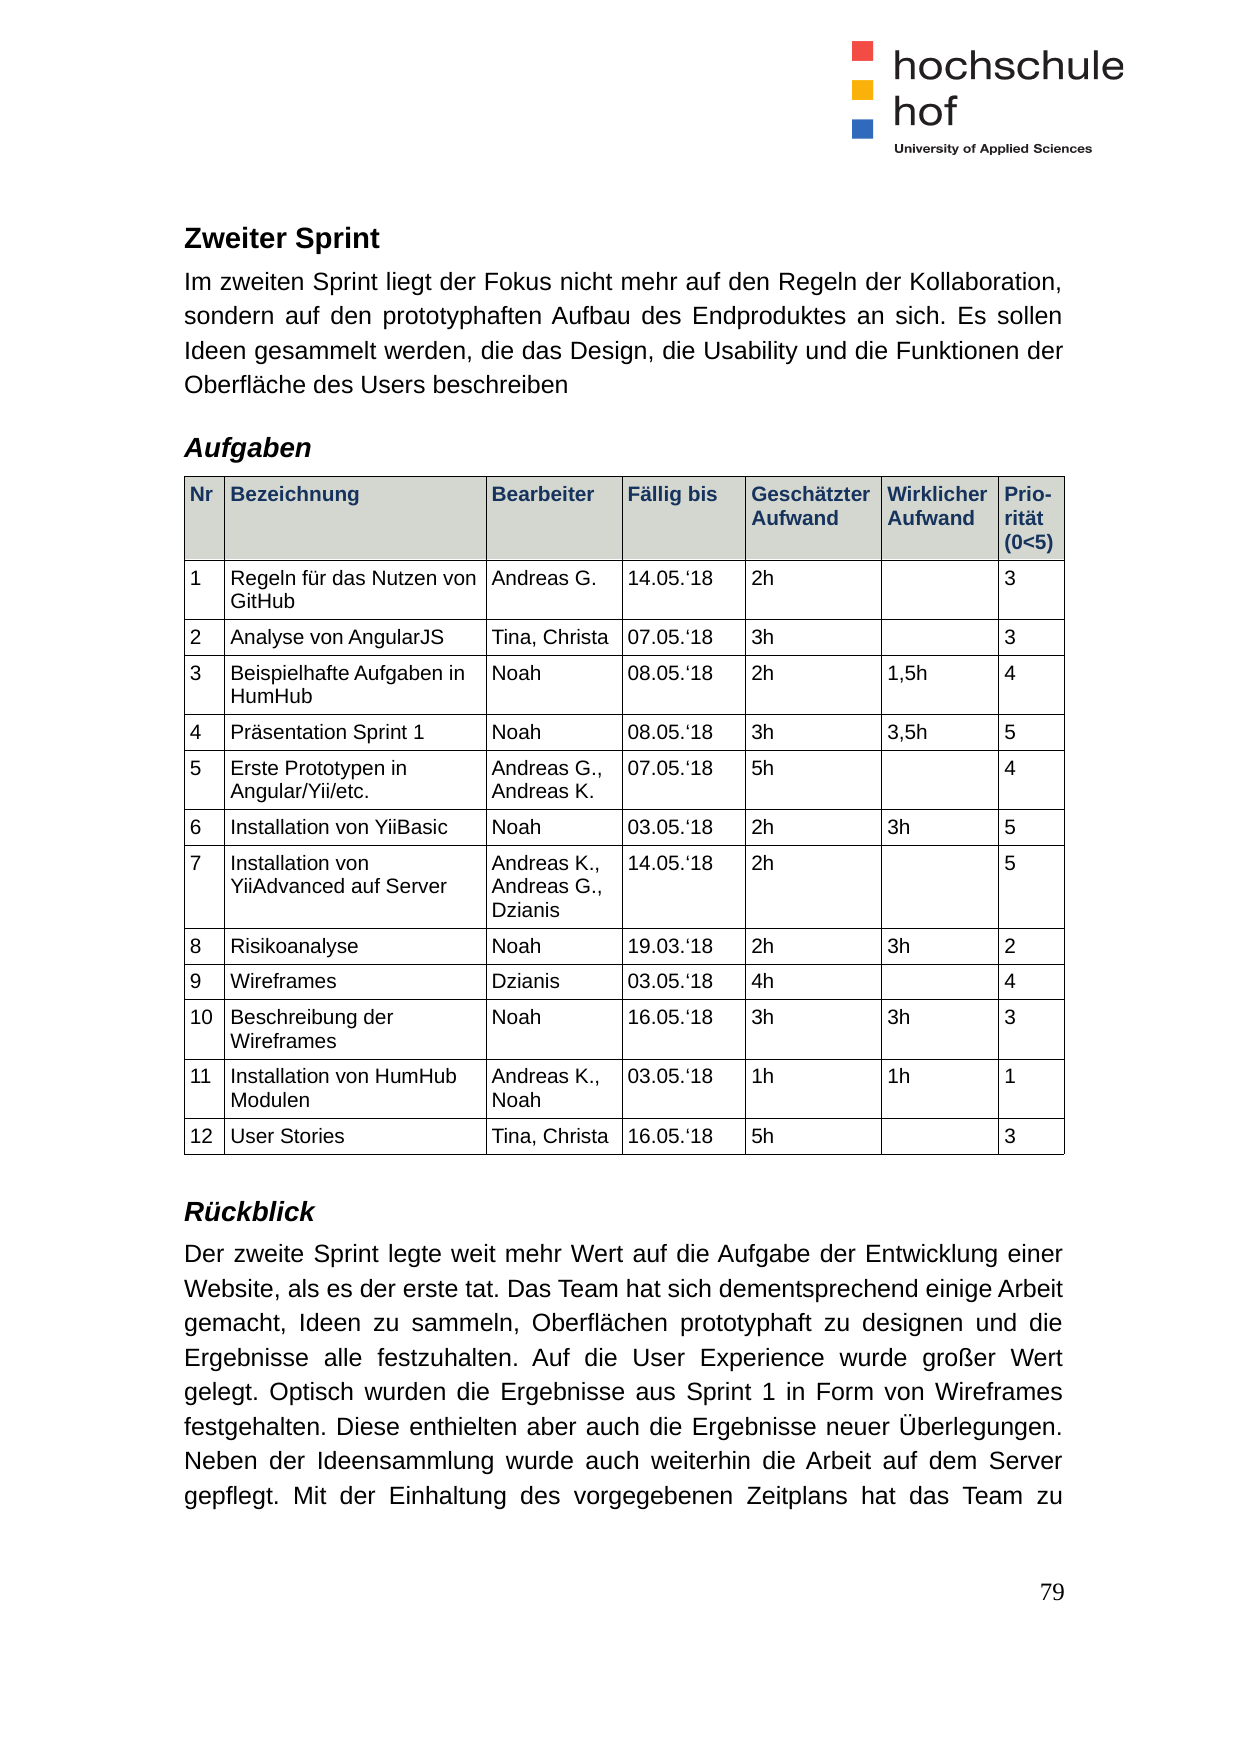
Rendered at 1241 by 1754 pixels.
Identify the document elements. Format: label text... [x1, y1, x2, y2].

table_cell Noah [487, 810, 622, 844]
table_cell 08.05.‘18 [623, 656, 745, 714]
table_cell Noah [487, 715, 622, 749]
table_cell 3h [882, 810, 998, 844]
table_cell Dzianis [487, 965, 622, 999]
table_cell 03.05.‘18 [623, 965, 745, 999]
table_cell 4 [185, 715, 224, 749]
table_cell [882, 846, 998, 928]
table_cell 1 [185, 561, 224, 619]
table_header Bezeichnung [225, 477, 486, 559]
table_cell 3 [999, 561, 1064, 619]
table_cell 2 [185, 620, 224, 654]
table_cell Installation von YiiAdvanced auf Server [225, 846, 486, 928]
table_cell 1 [999, 1060, 1064, 1118]
table_cell 14.05.‘18 [623, 561, 745, 619]
table_cell 5h [746, 1119, 881, 1153]
table_cell 3 [999, 620, 1064, 654]
text Im zweiten Sprint liegt der Fokus nicht mehr auf den Regeln der Kollaboration, sondern auf den prototyphaften Aufbau des Endproduktes an sich. Es sollen Ideen gesammelt werden, die das Design, die Usability und die Funktionen der Oberfläche des Users beschreiben [184, 267, 1064, 399]
table_cell Noah [487, 1000, 622, 1058]
table_cell 2h [746, 561, 881, 619]
table_cell 8 [185, 929, 224, 963]
table_cell 6 [185, 810, 224, 844]
table_cell Andreas K., Andreas G., Dzianis [487, 846, 622, 928]
table_cell Analyse von AngularJS [225, 620, 486, 654]
table_cell Beschreibung der Wireframes [225, 1000, 486, 1058]
text Der zweite Sprint legte weit mehr Wert auf die Aufgabe der Entwicklung einer Website, als es der erste tat. Das Team hat sich dementsprechend einige Arbeit gemacht, Ideen zu sammeln, Oberflächen prototyphaft zu designen und die Ergebnisse alle festzuhalten. Auf die User Experience wurde großer Wert gelegt. Optisch wurden die Ergebnisse aus Sprint 1 in Form von Wireframes festgehalten. Diese enthielten aber auch die Ergebnisse neuer Überlegungen. Neben der Ideensammlung wurde auch weiterhin die Arbeit auf dem Server gepflegt. Mit der Einhaltung des vorgegebenen Zeitplans hat das Team zu [184, 1239, 1064, 1509]
table_cell Tina, Christa [487, 1119, 622, 1153]
table_cell Tina, Christa [487, 620, 622, 654]
table_cell 16.05.‘18 [623, 1119, 745, 1153]
table_cell 3h [746, 1000, 881, 1058]
table_cell Noah [487, 929, 622, 963]
table_cell [882, 561, 998, 619]
table_cell Regeln für das Nutzen von GitHub [225, 561, 486, 619]
table_cell 07.05.‘18 [623, 751, 745, 809]
table_cell 9 [185, 965, 224, 999]
table_cell Beispielhafte Aufgaben in HumHub [225, 656, 486, 714]
table_cell 3 [999, 1119, 1064, 1153]
table_cell 3h [746, 620, 881, 654]
table_header Wirklicher Aufwand [882, 477, 998, 559]
table_cell 7 [185, 846, 224, 928]
picture [852, 41, 1124, 155]
subtitle Rückblick [184, 1195, 1064, 1227]
table_cell 4 [999, 751, 1064, 809]
table_cell 1,5h [882, 656, 998, 714]
table_cell 3h [882, 1000, 998, 1058]
table_cell 16.05.‘18 [623, 1000, 745, 1058]
table_cell 2 [999, 929, 1064, 963]
table_header Prio-rität (0<5) [999, 477, 1064, 559]
table_cell Andreas K., Noah [487, 1060, 622, 1118]
table_cell Risikoanalyse [225, 929, 486, 963]
table_cell 03.05.‘18 [623, 1060, 745, 1118]
table_cell 4 [999, 965, 1064, 999]
table_cell 2h [746, 810, 881, 844]
table_cell 11 [185, 1060, 224, 1118]
table_cell User Stories [225, 1119, 486, 1153]
table_cell 10 [185, 1000, 224, 1058]
table_cell 3 [999, 1000, 1064, 1058]
table_cell Andreas G. [487, 561, 622, 619]
table_cell 3,5h [882, 715, 998, 749]
table_cell [882, 1119, 998, 1153]
table_cell Andreas G., Andreas K. [487, 751, 622, 809]
table_cell Erste Prototypen in Angular/Yii/etc. [225, 751, 486, 809]
table_cell Noah [487, 656, 622, 714]
table_cell Präsentation Sprint 1 [225, 715, 486, 749]
table_cell 3 [185, 656, 224, 714]
table_cell 1h [746, 1060, 881, 1118]
table_cell Installation von YiiBasic [225, 810, 486, 844]
table_cell 19.03.‘18 [623, 929, 745, 963]
table_cell 14.05.‘18 [623, 846, 745, 928]
table_cell [882, 751, 998, 809]
table_cell 4h [746, 965, 881, 999]
subtitle Zweiter Sprint [184, 221, 1064, 254]
table_cell [882, 965, 998, 999]
table_cell 2h [746, 846, 881, 928]
table_cell 1h [882, 1060, 998, 1118]
table_cell 07.05.‘18 [623, 620, 745, 654]
table_cell 2h [746, 929, 881, 963]
table_cell 5 [999, 810, 1064, 844]
table_cell 12 [185, 1119, 224, 1153]
table_cell 2h [746, 656, 881, 714]
table_cell 5h [746, 751, 881, 809]
table_cell 3h [882, 929, 998, 963]
table_header Nr [185, 477, 224, 559]
table_cell 5 [999, 715, 1064, 749]
table_cell Installation von HumHub Modulen [225, 1060, 486, 1118]
table_cell 08.05.‘18 [623, 715, 745, 749]
table_cell 5 [185, 751, 224, 809]
table_header Geschätzter Aufwand [746, 477, 881, 559]
table_header Bearbeiter [487, 477, 622, 559]
table_cell 03.05.‘18 [623, 810, 745, 844]
table_cell [882, 620, 998, 654]
subtitle Aufgaben [184, 432, 1064, 464]
table_cell 5 [999, 846, 1064, 928]
table_cell 4 [999, 656, 1064, 714]
table_header Fällig bis [623, 477, 745, 559]
table_cell Wireframes [225, 965, 486, 999]
table_cell 3h [746, 715, 881, 749]
